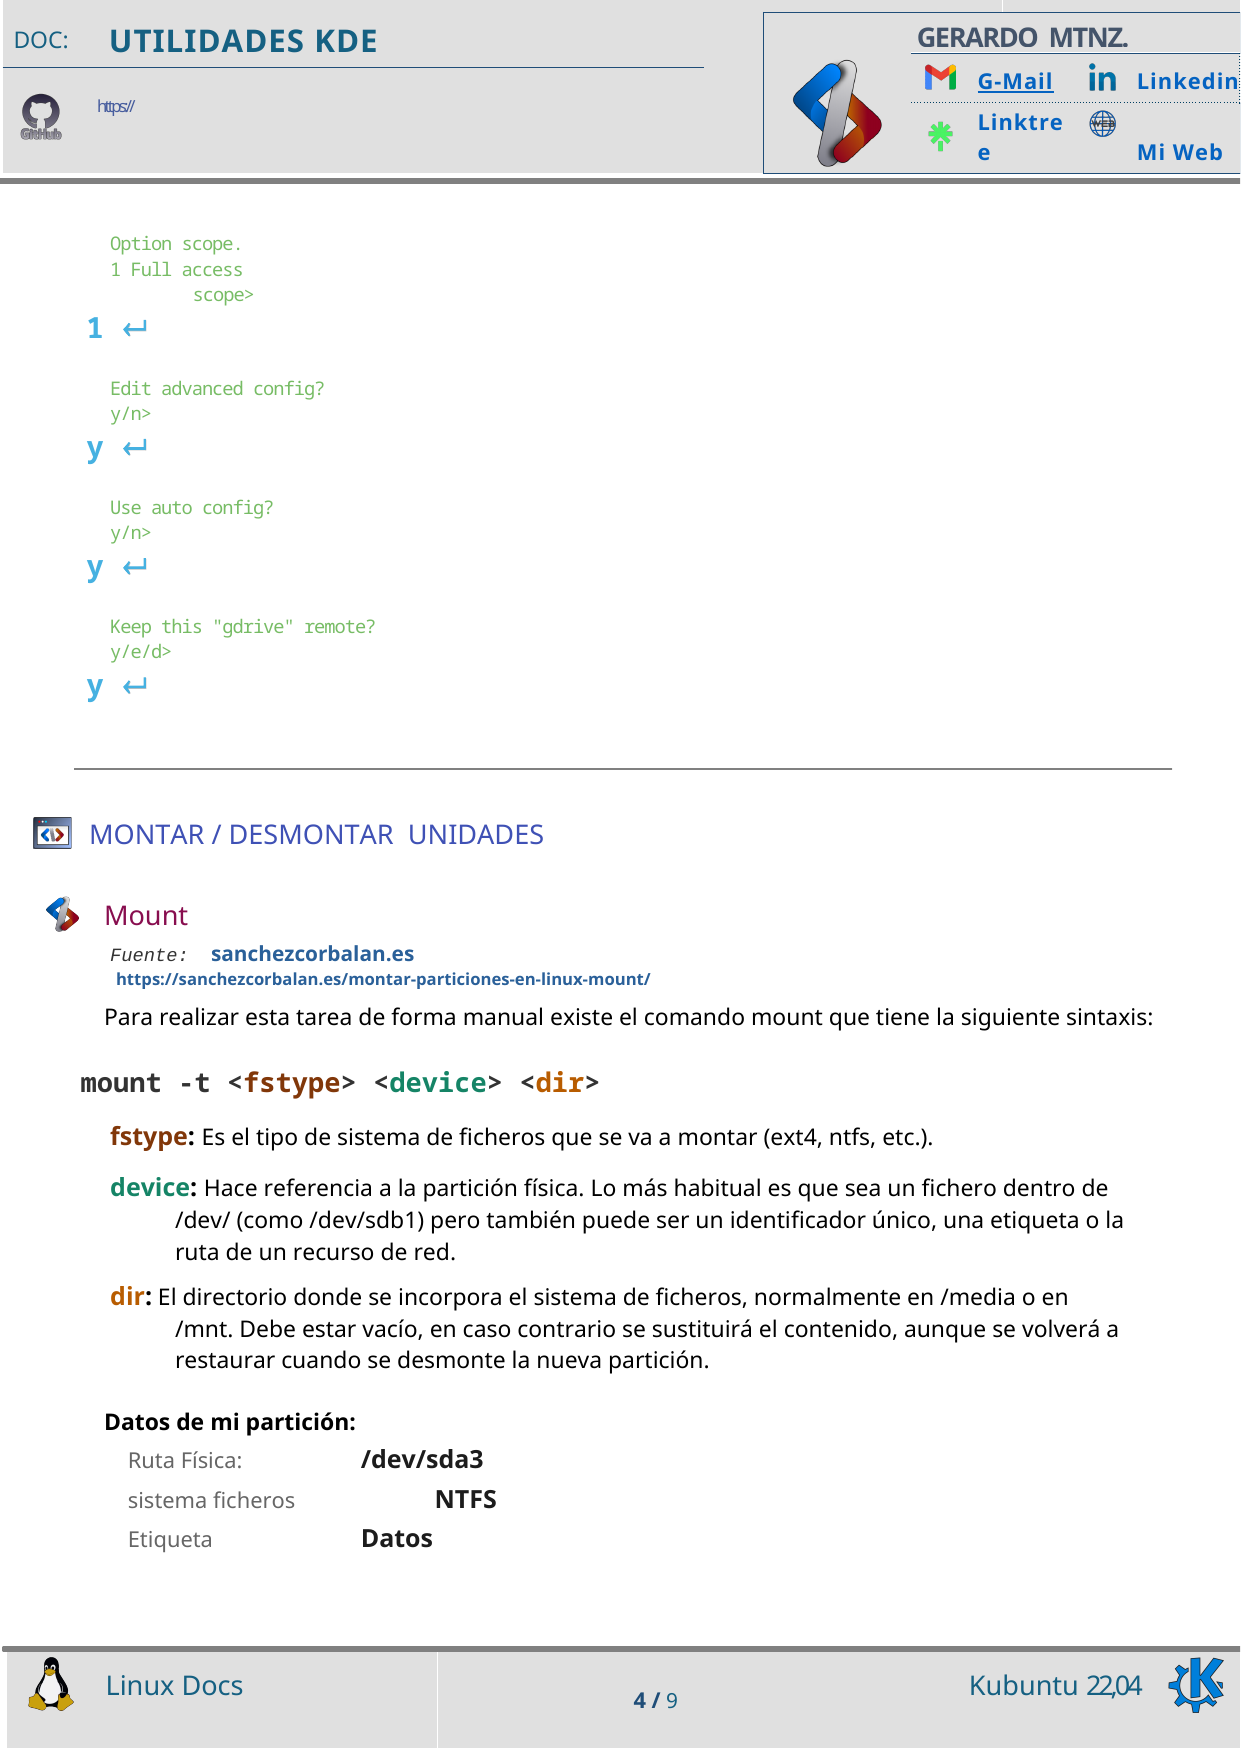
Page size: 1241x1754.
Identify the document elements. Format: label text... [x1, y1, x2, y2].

picture [1086, 107, 1119, 140]
subtitle Mount [45, 895, 1172, 933]
text Edit advanced config? [110, 375, 1172, 401]
picture [1086, 61, 1119, 94]
text device: Hace referencia a la partición física. Lo más habitual es que sea un fichero dentro de [110, 1170, 1172, 1204]
text y  [86, 545, 1172, 585]
picture [20, 1655, 80, 1715]
text Option scope. [110, 230, 1172, 256]
text /dev/ (como /dev/sdb1) pero también puede ser un identificador único, una etiqueta o la ruta de un recurso de red. [175, 1204, 1172, 1267]
picture [1166, 1655, 1226, 1715]
text /mnt. Debe estar vacío, en caso contrario se sustituirá el contenido, aunque se volverá a restaurar cuando se desmonte la nueva partición. [175, 1312, 1172, 1375]
picture [12, 89, 70, 144]
text Ruta Física: /dev/sda3 [128, 1442, 1172, 1476]
text Para realizar esta tarea de forma manual existe el comando mount que tiene la siguiente sintaxis: [104, 1001, 1172, 1032]
text y  [86, 426, 1172, 466]
text Datos de mi partición: [104, 1406, 1172, 1437]
text dir: El directorio donde se incorpora el sistema de ficheros, normalmente en /media o en [110, 1278, 1172, 1312]
text fstype: Es el tipo de sistema de ficheros que se va a montar (ext4, ntfs, etc.). [110, 1119, 1172, 1153]
picture [46, 896, 79, 932]
text Keep this "gdrive" remote? [110, 613, 1172, 639]
text sistema ficheros NTFS [128, 1481, 1172, 1515]
text y/e/d> [110, 639, 1172, 664]
text https://sanchezcorbalan.es/montar-particiones-en-linux-mount/ [116, 967, 1172, 990]
text Fuente: sanchezcorbalan.es [110, 939, 1172, 967]
text Use auto config? [110, 494, 1172, 520]
text 1  [86, 307, 1172, 347]
text 1 Full access [110, 256, 1172, 281]
picture [924, 61, 957, 94]
text MONTAR / DESMONTAR UNIDADES [33, 815, 1172, 861]
text y/n> [110, 520, 1172, 545]
text y/n> [110, 401, 1172, 426]
text scope> [192, 281, 1172, 307]
text mount -t <fstype> <device> <dir> [80, 1064, 1172, 1101]
text y  [86, 664, 1172, 704]
text Etiqueta Datos [128, 1521, 1172, 1554]
picture [783, 53, 891, 167]
picture [925, 121, 956, 152]
picture [33, 817, 72, 849]
